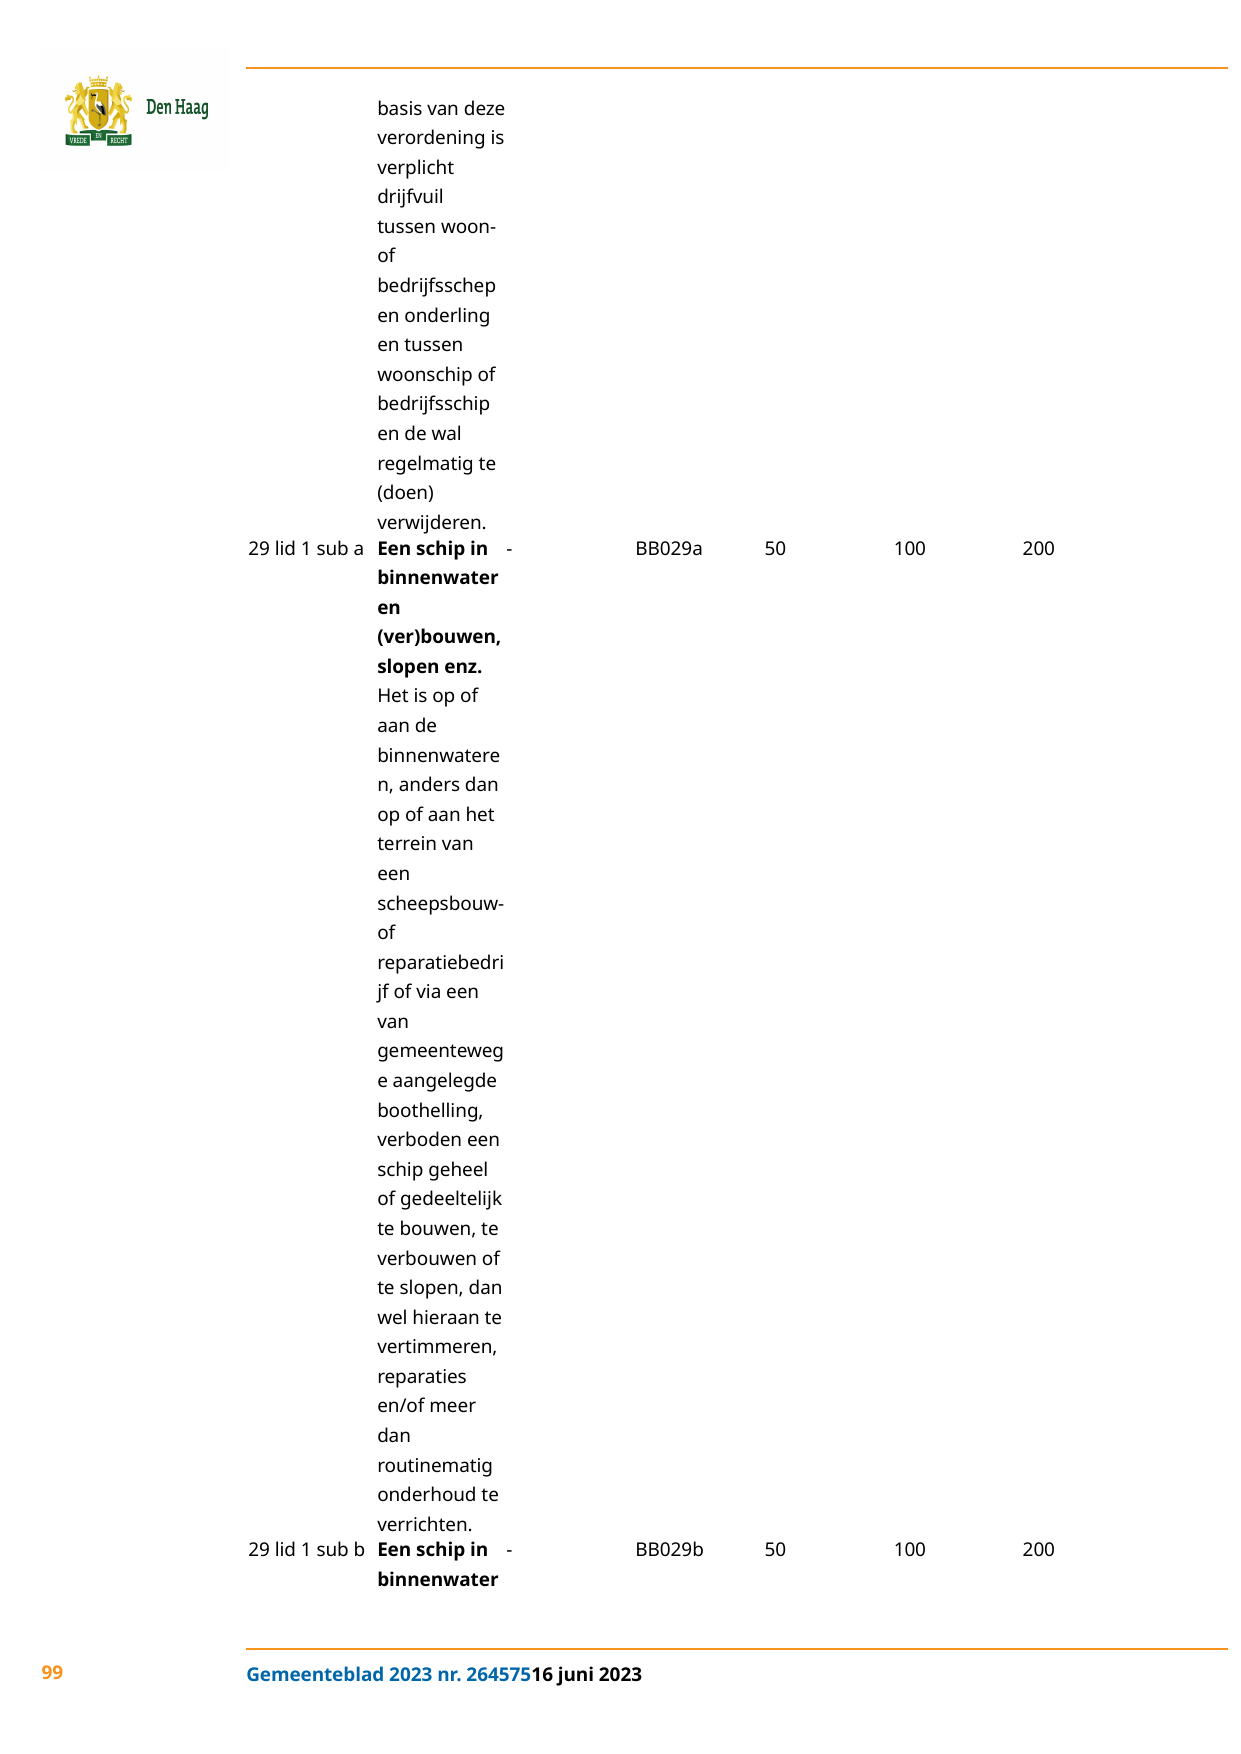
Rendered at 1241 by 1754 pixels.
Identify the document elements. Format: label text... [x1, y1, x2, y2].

table_cell 50 [764, 1537, 893, 1592]
table_cell Een schip in binnenwater [377, 1537, 506, 1592]
table_cell - [506, 95, 635, 535]
table_cell 29 lid 1 sub b [248, 1537, 377, 1592]
table_cell Een schip in binnenwateren (ver)bouwen, slopen enz. Het is op of aan de binnenwateren, anders dan op of aan het terrein van een scheepsbouw-of reparatiebedrijf of via een van gemeentewege aangelegde boothelling, verboden een schip geheel of gedeeltelijk te bouwen, te verbouwen of te slopen, dan wel hieraan te vertimmeren, reparaties en/of meer dan routinematig onderhoud te verrichten. [377, 535, 506, 1537]
table_cell [764, 95, 893, 535]
table_cell 100 [894, 535, 1022, 1537]
table_cell 29 lid 1 sub a [248, 535, 377, 1537]
table_cell [894, 95, 1022, 535]
table_cell [1023, 95, 1152, 535]
table_cell BB029b [635, 1537, 764, 1592]
table_cell - [506, 535, 635, 1537]
picture [41, 47, 231, 172]
table_cell BB029a [635, 535, 764, 1537]
table_cell 100 [894, 1537, 1022, 1592]
table_cell - [506, 1537, 635, 1592]
table_cell 200 [1023, 1537, 1152, 1592]
table_cell [248, 95, 377, 535]
table_cell [635, 95, 764, 535]
table_cell basis van deze verordening is verplicht drijfvuil tussen woon-of bedrijfsschepen onderling en tussen woonschip of bedrijfsschip en de wal regelmatig te (doen) verwijderen. [377, 95, 506, 535]
table_cell 200 [1023, 535, 1152, 1537]
table_cell 50 [764, 535, 893, 1537]
